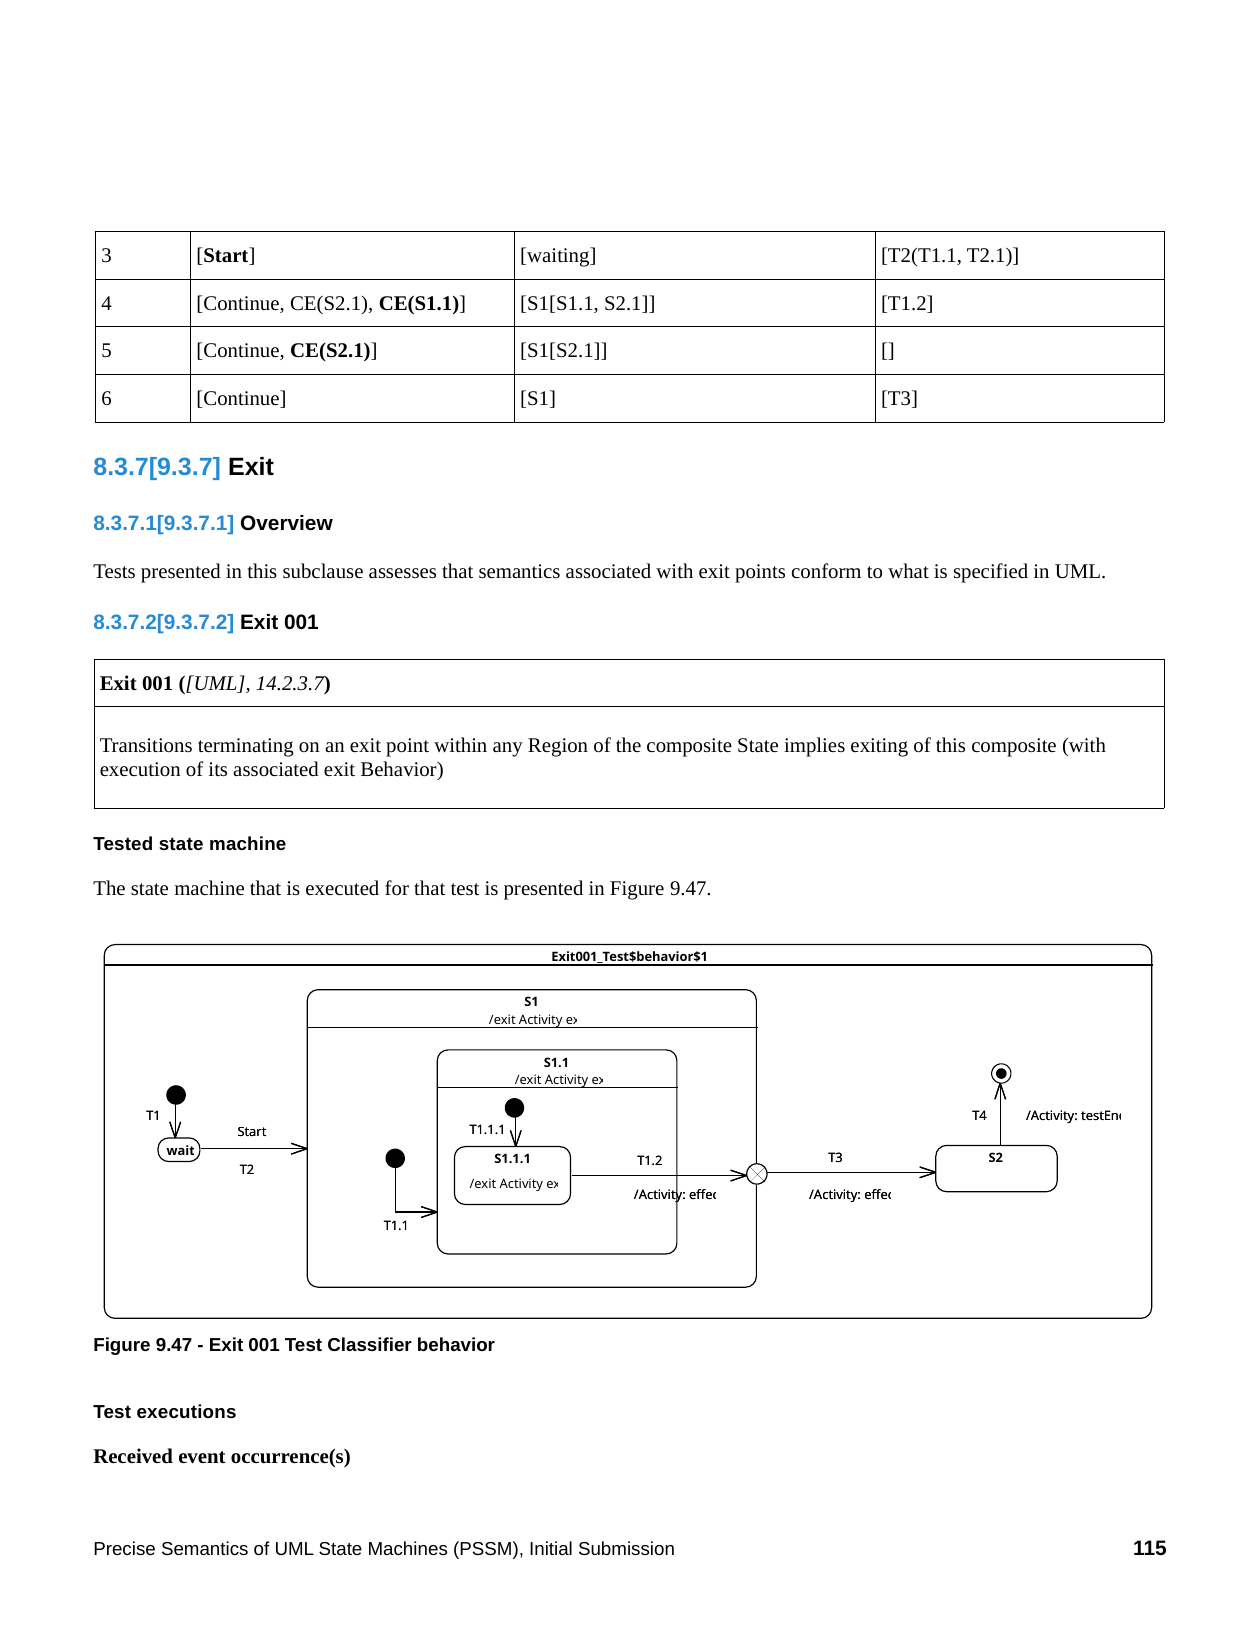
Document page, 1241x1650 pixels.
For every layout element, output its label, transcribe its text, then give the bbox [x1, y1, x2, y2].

table_cell 3 [96, 232, 190, 279]
table_cell 5 [96, 327, 190, 374]
table_cell [S1[S1.1, S2.1]] [515, 280, 875, 326]
table_cell [Continue, CE(S2.1), CE(S1.1)] [191, 280, 514, 326]
subtitle Test executions [93, 1401, 1164, 1423]
subtitle Exit [93, 451, 1164, 480]
text Received event occurrence(s) [93, 1444, 1164, 1468]
text The state machine that is executed for that test is presented in Figure 9.47. [93, 876, 1164, 900]
subtitle Exit 001 [93, 608, 1164, 633]
table_cell [S1] [515, 375, 875, 422]
table_cell [T2(T1.1, T2.1)] [876, 232, 1164, 279]
table_cell Transitions terminating on an exit point within any Region of the composite State implies exiting of this composite (with execution of its associated exit Behavior) [95, 707, 1164, 808]
table_cell [T3] [876, 375, 1164, 422]
table_cell [Continue] [191, 375, 514, 422]
text Tests presented in this subclause assesses that semantics associated with exit points conform to what is specified in UML. [93, 559, 1164, 583]
table_cell [S1[S2.1]] [515, 327, 875, 374]
table_cell [] [876, 327, 1164, 374]
subtitle Overview [93, 509, 1164, 534]
table_cell [Continue, CE(S2.1)] [191, 327, 514, 374]
table_cell [T1.2] [876, 280, 1164, 326]
table_cell 4 [96, 280, 190, 326]
table_cell [Start] [191, 232, 514, 279]
table_cell 6 [96, 375, 190, 422]
table_cell [waiting] [515, 232, 875, 279]
table_header Exit 001 ([UML], 14.2.3.7) [95, 660, 1164, 706]
text Figure 9.47 - Exit 001 Test Classifier behavior [93, 933, 1164, 1356]
subtitle Tested state machine [93, 833, 1164, 855]
